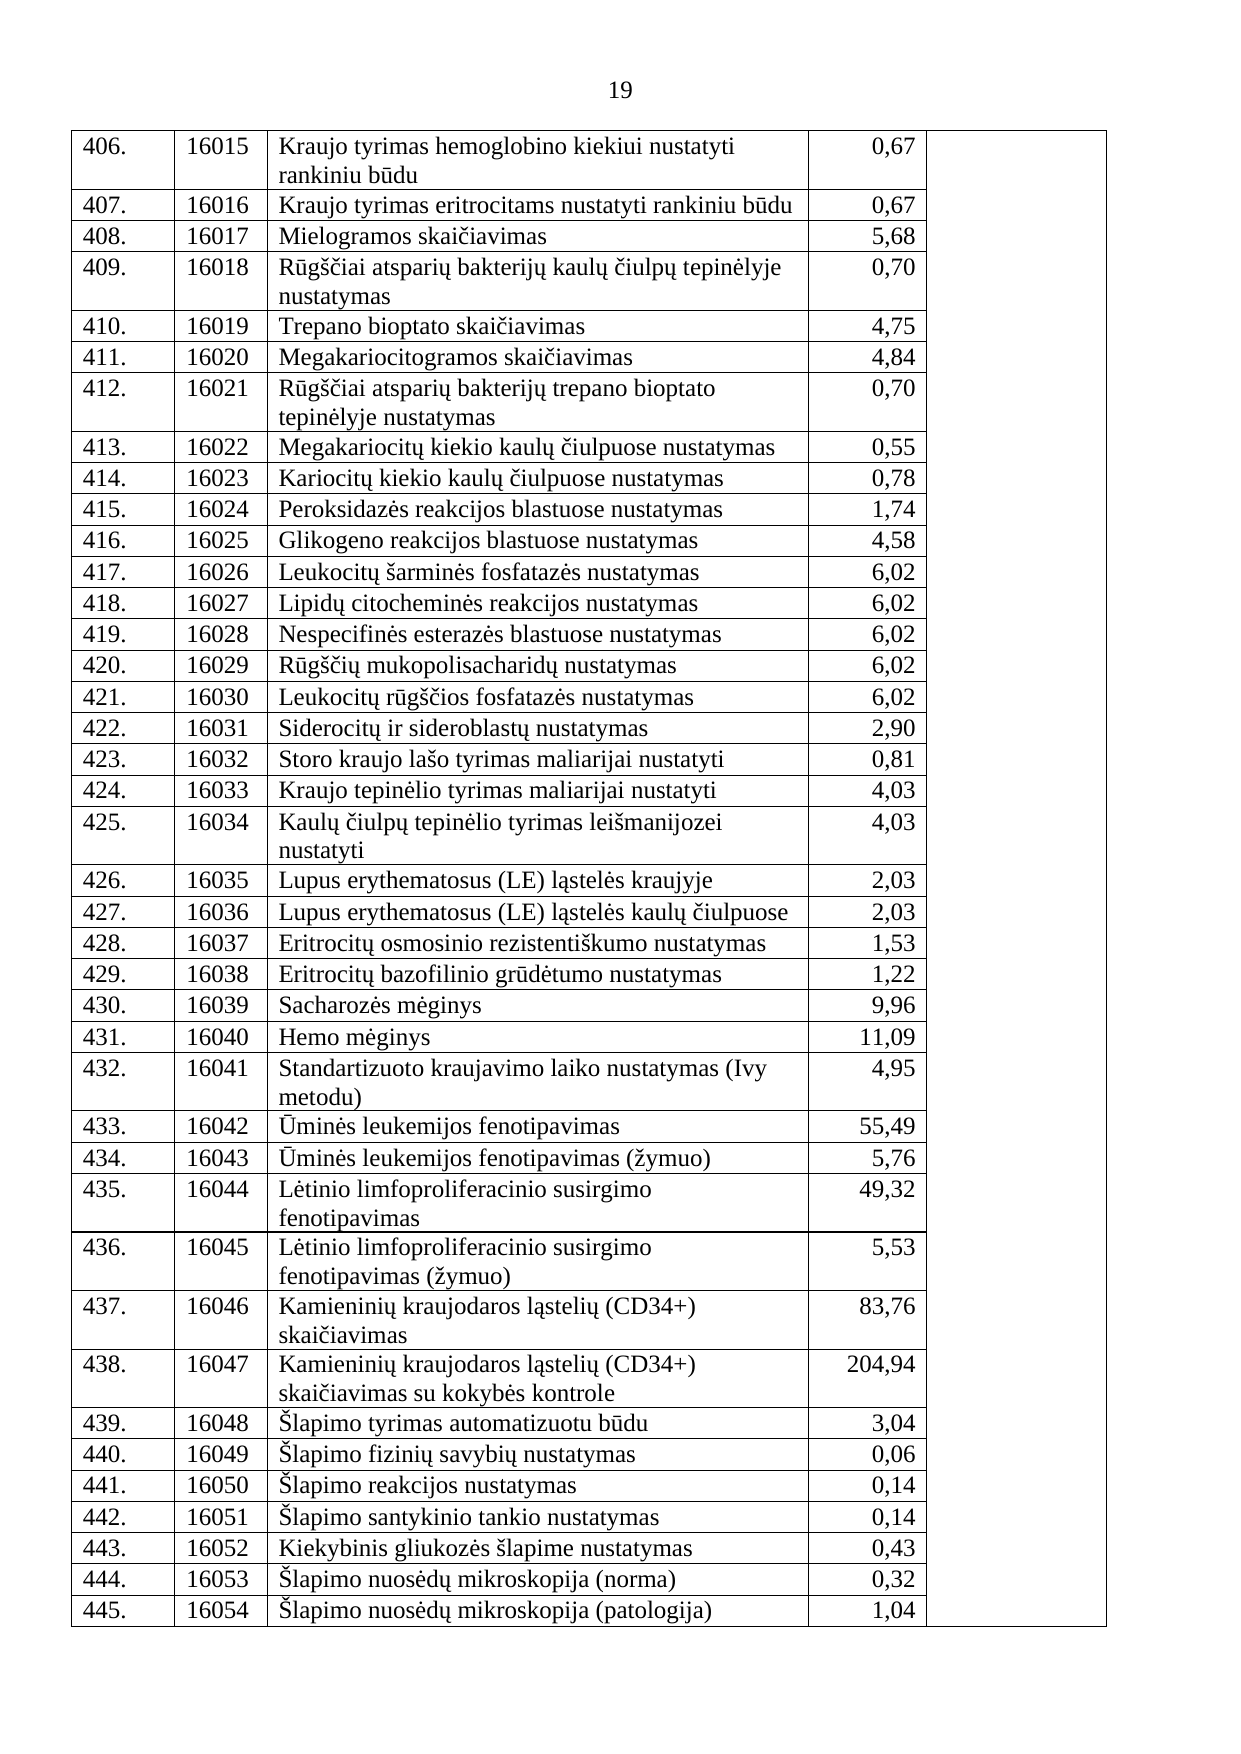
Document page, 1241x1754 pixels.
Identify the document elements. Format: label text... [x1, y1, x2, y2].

table_cell 16033 [175, 776, 267, 806]
table_cell 16054 [175, 1596, 267, 1626]
table_cell 16019 [175, 311, 267, 341]
table_cell 0,67 [809, 131, 926, 189]
table_cell 418. [72, 588, 174, 618]
table_cell 9,96 [809, 990, 926, 1021]
table_cell 4,75 [809, 311, 926, 341]
table_cell 0,78 [809, 463, 926, 493]
table_cell Šlapimo santykinio tankio nustatymas [268, 1502, 808, 1532]
table_cell 16034 [175, 807, 267, 864]
table_cell 439. [72, 1408, 174, 1438]
table_cell 6,02 [809, 588, 926, 618]
table_cell [1107, 220, 1120, 251]
table_cell [1107, 130, 1120, 189]
table_cell Eritrocitų osmosinio rezistentiškumo nustatymas [268, 928, 808, 958]
table_cell 16040 [175, 1022, 267, 1052]
table_cell Šlapimo nuosėdų mikroskopija (patologija) [268, 1596, 808, 1626]
table_cell 16044 [175, 1174, 267, 1231]
table_cell Rūgščiai atsparių bakterijų trepano bioptato tepinėlyje nustatymas [268, 373, 808, 431]
table_cell Lėtinio limfoproliferacinio susirgimo fenotipavimas (žymuo) [268, 1233, 808, 1290]
table_cell 417. [72, 557, 174, 587]
table_cell 5,76 [809, 1143, 926, 1173]
table_cell 437. [72, 1291, 174, 1348]
table_cell 5,68 [809, 221, 926, 251]
table_cell 16050 [175, 1471, 267, 1501]
table_cell Kamieninių kraujodaros ląstelių (CD34+) skaičiavimas su kokybės kontrole [268, 1350, 808, 1407]
table_cell 16037 [175, 928, 267, 958]
table_cell Kariocitų kiekio kaulų čiulpuose nustatymas [268, 463, 808, 493]
table_cell Ūminės leukemijos fenotipavimas [268, 1111, 808, 1142]
table_cell 0,81 [809, 744, 926, 774]
table_cell [1107, 1173, 1120, 1231]
table_cell [1107, 1349, 1120, 1407]
table_cell 414. [72, 463, 174, 493]
table_cell [1107, 958, 1120, 989]
table_cell Trepano bioptato skaičiavimas [268, 311, 808, 341]
table_cell 16046 [175, 1291, 267, 1348]
table_cell 421. [72, 682, 174, 712]
table_cell 443. [72, 1533, 174, 1563]
table_cell 2,90 [809, 713, 926, 743]
table_cell [1107, 341, 1120, 372]
table_cell 16043 [175, 1143, 267, 1173]
table_cell 410. [72, 311, 174, 341]
table_cell 4,03 [809, 776, 926, 806]
table_cell Šlapimo reakcijos nustatymas [268, 1471, 808, 1501]
table_cell 0,55 [809, 432, 926, 462]
table_cell 422. [72, 713, 174, 743]
table_cell [1107, 1290, 1120, 1348]
table_cell 3,04 [809, 1408, 926, 1438]
table_cell 16051 [175, 1502, 267, 1532]
table_cell [1107, 310, 1120, 341]
table_cell 407. [72, 190, 174, 220]
table_cell 420. [72, 651, 174, 681]
table_cell 436. [72, 1233, 174, 1290]
table_cell [1107, 806, 1120, 864]
table_cell 16052 [175, 1533, 267, 1563]
table_cell Lupus erythematosus (LE) ląstelės kaulų čiulpuose [268, 897, 808, 927]
table_cell 16021 [175, 373, 267, 431]
table_cell Kiekybinis gliukozės šlapime nustatymas [268, 1533, 808, 1563]
table_cell Megakariocitogramos skaičiavimas [268, 342, 808, 372]
table_cell [1107, 556, 1120, 587]
table_cell 11,09 [809, 1022, 926, 1052]
table_cell [1107, 493, 1120, 524]
table_cell Peroksidazės reakcijos blastuose nustatymas [268, 494, 808, 524]
table_cell 419. [72, 619, 174, 649]
table_cell Lėtinio limfoproliferacinio susirgimo fenotipavimas [268, 1174, 808, 1231]
table_cell 6,02 [809, 682, 926, 712]
table_cell [1107, 1142, 1120, 1173]
table_cell Mielogramos skaičiavimas [268, 221, 808, 251]
table_cell [1107, 1438, 1120, 1469]
table_cell 1,22 [809, 959, 926, 989]
table_cell 6,02 [809, 619, 926, 649]
table_cell 435. [72, 1174, 174, 1231]
table_cell 4,03 [809, 807, 926, 864]
table_cell 16025 [175, 526, 267, 556]
table_cell 0,70 [809, 373, 926, 431]
table_cell [1107, 775, 1120, 806]
table_cell 1,04 [809, 1596, 926, 1626]
table_cell 0,06 [809, 1439, 926, 1469]
table_cell 413. [72, 432, 174, 462]
table_cell 6,02 [809, 651, 926, 681]
table_cell 204,94 [809, 1350, 926, 1407]
table_cell [1107, 525, 1120, 556]
table_cell 0,67 [809, 190, 926, 220]
table_cell 441. [72, 1471, 174, 1501]
table_cell 16024 [175, 494, 267, 524]
table_cell [1107, 189, 1120, 220]
table_cell 49,32 [809, 1174, 926, 1231]
table_cell Kraujo tepinėlio tyrimas maliarijai nustatyti [268, 776, 808, 806]
table_cell 16016 [175, 190, 267, 220]
table_cell 16042 [175, 1111, 267, 1142]
table_cell Rūgščiai atsparių bakterijų kaulų čiulpų tepinėlyje nustatymas [268, 252, 808, 310]
table_cell [1107, 618, 1120, 649]
table_cell 16031 [175, 713, 267, 743]
table_cell 1,53 [809, 928, 926, 958]
table_cell 16036 [175, 897, 267, 927]
table_cell 5,53 [809, 1233, 926, 1290]
table_cell 440. [72, 1439, 174, 1469]
table_cell [1107, 681, 1120, 712]
table_cell 16048 [175, 1408, 267, 1438]
table_cell 428. [72, 928, 174, 958]
table_cell 424. [72, 776, 174, 806]
table_cell [1107, 712, 1120, 743]
table_cell Standartizuoto kraujavimo laiko nustatymas (Ivy metodu) [268, 1053, 808, 1110]
table_cell [1107, 1501, 1120, 1532]
table_cell 426. [72, 865, 174, 896]
table_cell [1107, 1470, 1120, 1501]
table_cell 4,84 [809, 342, 926, 372]
table_cell 55,49 [809, 1111, 926, 1142]
table_cell 416. [72, 526, 174, 556]
table_cell [1107, 927, 1120, 958]
table_cell [1107, 1407, 1120, 1438]
table_cell 2,03 [809, 865, 926, 896]
table_cell 0,43 [809, 1533, 926, 1563]
table_cell 16045 [175, 1233, 267, 1290]
table_cell 0,14 [809, 1502, 926, 1532]
table_cell [1107, 650, 1120, 681]
table_cell Ūminės leukemijos fenotipavimas (žymuo) [268, 1143, 808, 1173]
table_cell Rūgščių mukopolisacharidų nustatymas [268, 651, 808, 681]
table_cell Sacharozės mėginys [268, 990, 808, 1021]
table_cell Storo kraujo lašo tyrimas maliarijai nustatyti [268, 744, 808, 774]
table_cell 433. [72, 1111, 174, 1142]
table_cell 429. [72, 959, 174, 989]
table_cell Lipidų citocheminės reakcijos nustatymas [268, 588, 808, 618]
table_cell Leukocitų šarminės fosfatazės nustatymas [268, 557, 808, 587]
table_cell 409. [72, 252, 174, 310]
table_cell [1107, 1231, 1120, 1290]
table_cell 16029 [175, 651, 267, 681]
table_cell Šlapimo fizinių savybių nustatymas [268, 1439, 808, 1469]
table_cell Kaulų čiulpų tepinėlio tyrimas leišmanijozei nustatyti [268, 807, 808, 864]
table_cell 16027 [175, 588, 267, 618]
table_cell 6,02 [809, 557, 926, 587]
table_cell 16018 [175, 252, 267, 310]
table_cell [1107, 743, 1120, 774]
table_cell 16032 [175, 744, 267, 774]
table_cell 4,58 [809, 526, 926, 556]
table_cell 415. [72, 494, 174, 524]
table_cell [1107, 462, 1120, 493]
table_cell Hemo mėginys [268, 1022, 808, 1052]
table_cell 16047 [175, 1350, 267, 1407]
table_cell 2,03 [809, 897, 926, 927]
table_cell [1107, 372, 1120, 431]
table_cell 16049 [175, 1439, 267, 1469]
table_cell 425. [72, 807, 174, 864]
table_cell [1107, 251, 1120, 310]
table_cell [927, 131, 1106, 1626]
table_cell 16038 [175, 959, 267, 989]
table_cell [1107, 989, 1120, 1021]
table_cell 442. [72, 1502, 174, 1532]
table_cell [1107, 896, 1120, 927]
table_cell 16017 [175, 221, 267, 251]
table_cell 16041 [175, 1053, 267, 1110]
table_cell 0,32 [809, 1564, 926, 1594]
table_cell 408. [72, 221, 174, 251]
table_cell 411. [72, 342, 174, 372]
table_cell 406. [72, 131, 174, 189]
table_cell 1,74 [809, 494, 926, 524]
table_cell 432. [72, 1053, 174, 1110]
table_cell 438. [72, 1350, 174, 1407]
table_cell 16023 [175, 463, 267, 493]
table_cell Eritrocitų bazofilinio grūdėtumo nustatymas [268, 959, 808, 989]
table_cell Šlapimo tyrimas automatizuotu būdu [268, 1408, 808, 1438]
table_cell 16022 [175, 432, 267, 462]
table_cell 0,70 [809, 252, 926, 310]
table_cell [1107, 1595, 1120, 1626]
table_cell [1107, 431, 1120, 462]
table_cell 412. [72, 373, 174, 431]
table_cell [1107, 1052, 1120, 1110]
table_cell Lupus erythematosus (LE) ląstelės kraujyje [268, 865, 808, 896]
table_cell Siderocitų ir sideroblastų nustatymas [268, 713, 808, 743]
table_cell 16026 [175, 557, 267, 587]
table_cell 423. [72, 744, 174, 774]
table_cell 427. [72, 897, 174, 927]
table_cell 16015 [175, 131, 267, 189]
table_cell [1107, 1563, 1120, 1594]
table_cell [1107, 1110, 1120, 1142]
table_cell 431. [72, 1022, 174, 1052]
table_cell Megakariocitų kiekio kaulų čiulpuose nustatymas [268, 432, 808, 462]
table_cell 16035 [175, 865, 267, 896]
table_cell 444. [72, 1564, 174, 1594]
table_cell [1107, 1021, 1120, 1052]
table_cell 16030 [175, 682, 267, 712]
table_cell 16053 [175, 1564, 267, 1594]
table_cell [1107, 587, 1120, 618]
table_cell 445. [72, 1596, 174, 1626]
table_cell 16039 [175, 990, 267, 1021]
table_cell Kraujo tyrimas hemoglobino kiekiui nustatyti rankiniu būdu [268, 131, 808, 189]
table_cell Nespecifinės esterazės blastuose nustatymas [268, 619, 808, 649]
table_cell Glikogeno reakcijos blastuose nustatymas [268, 526, 808, 556]
table_cell 0,14 [809, 1471, 926, 1501]
table_cell 4,95 [809, 1053, 926, 1110]
table_cell Kraujo tyrimas eritrocitams nustatyti rankiniu būdu [268, 190, 808, 220]
table_cell 16028 [175, 619, 267, 649]
table_cell 16020 [175, 342, 267, 372]
table_cell [1107, 864, 1120, 896]
table_cell Leukocitų rūgščios fosfatazės nustatymas [268, 682, 808, 712]
table_cell 83,76 [809, 1291, 926, 1348]
table_cell 430. [72, 990, 174, 1021]
table_cell 434. [72, 1143, 174, 1173]
table_cell Šlapimo nuosėdų mikroskopija (norma) [268, 1564, 808, 1594]
table_cell Kamieninių kraujodaros ląstelių (CD34+) skaičiavimas [268, 1291, 808, 1348]
table_cell [1107, 1532, 1120, 1563]
